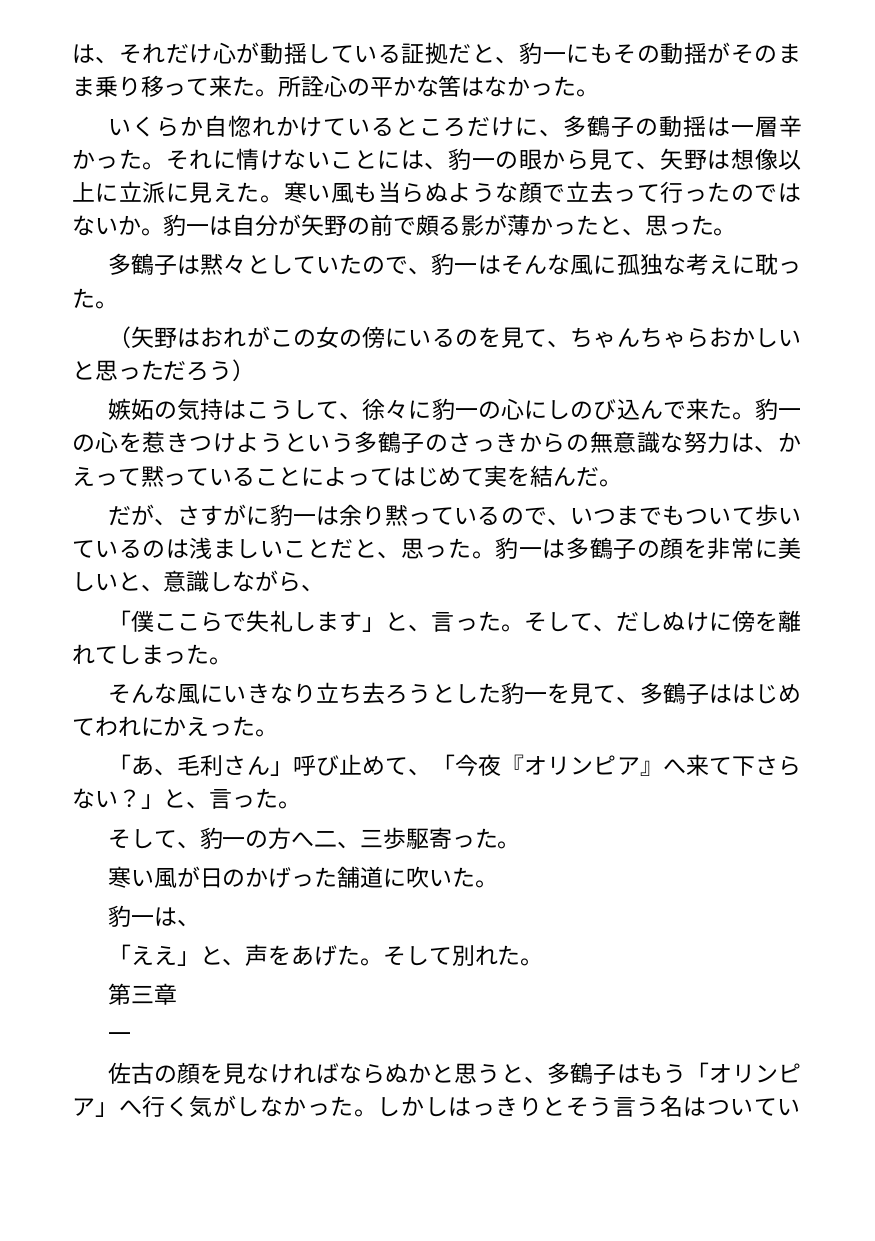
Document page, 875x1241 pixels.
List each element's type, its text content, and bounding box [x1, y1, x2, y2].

text いくらか自惚れかけているところだけに、多鶴子の動揺は一層辛かった。それに情けないことには、豹一の眼から見て、矢野は想像以上に立派に見えた。寒い風も当らぬような顔で立去って行ったのではないか。豹一は自分が矢野の前で頗る影が薄かったと、思った。 [72, 108, 802, 241]
text （矢野はおれがこの女の傍にいるのを見て、ちゃんちゃらおかしいと思っただろう） [72, 320, 802, 386]
text 一 [72, 1016, 802, 1049]
text 「あ、毛利さん」呼び止めて、「今夜『オリンピア』へ来て下さらない？」と、言った。 [72, 748, 802, 814]
text 第三章 [72, 977, 802, 1010]
text 佐古の顔を見なければならぬかと思うと、多鶴子はもう「オリンピア」へ行く気がしなかった。しかしはっきりとそう言う名はついてい [72, 1056, 802, 1122]
text 嫉妬の気持はこうして、徐々に豹一の心にしのび込んで来た。豹一の心を惹きつけようという多鶴子のさっきからの無意識な努力は、かえって黙っていることによってはじめて実を結んだ。 [72, 392, 802, 492]
text 寒い風が日のかげった舗道に吹いた。 [72, 860, 802, 893]
text そんな風にいきなり立ち去ろうとした豹一を見て、多鶴子ははじめてわれにかえった。 [72, 676, 802, 742]
text 多鶴子は黙々としていたので、豹一はそんな風に孤独な考えに耽った。 [72, 247, 802, 314]
text 「ええ」と、声をあげた。そして別れた。 [72, 938, 802, 971]
text そして、豹一の方へ二、三歩駆寄った。 [72, 821, 802, 854]
text は、それだけ心が動揺している証拠だと、豹一にもその動揺がそのまま乗り移って来た。所詮心の平かな筈はなかった。 [72, 36, 802, 102]
text だが、さすがに豹一は余り黙っているので、いつまでもついて歩いているのは浅ましいことだと、思った。豹一は多鶴子の顔を非常に美しいと、意識しながら、 [72, 498, 802, 597]
text 「僕ここらで失礼します」と、言った。そして、だしぬけに傍を離れてしまった。 [72, 603, 802, 670]
text 豹一は、 [72, 899, 802, 932]
